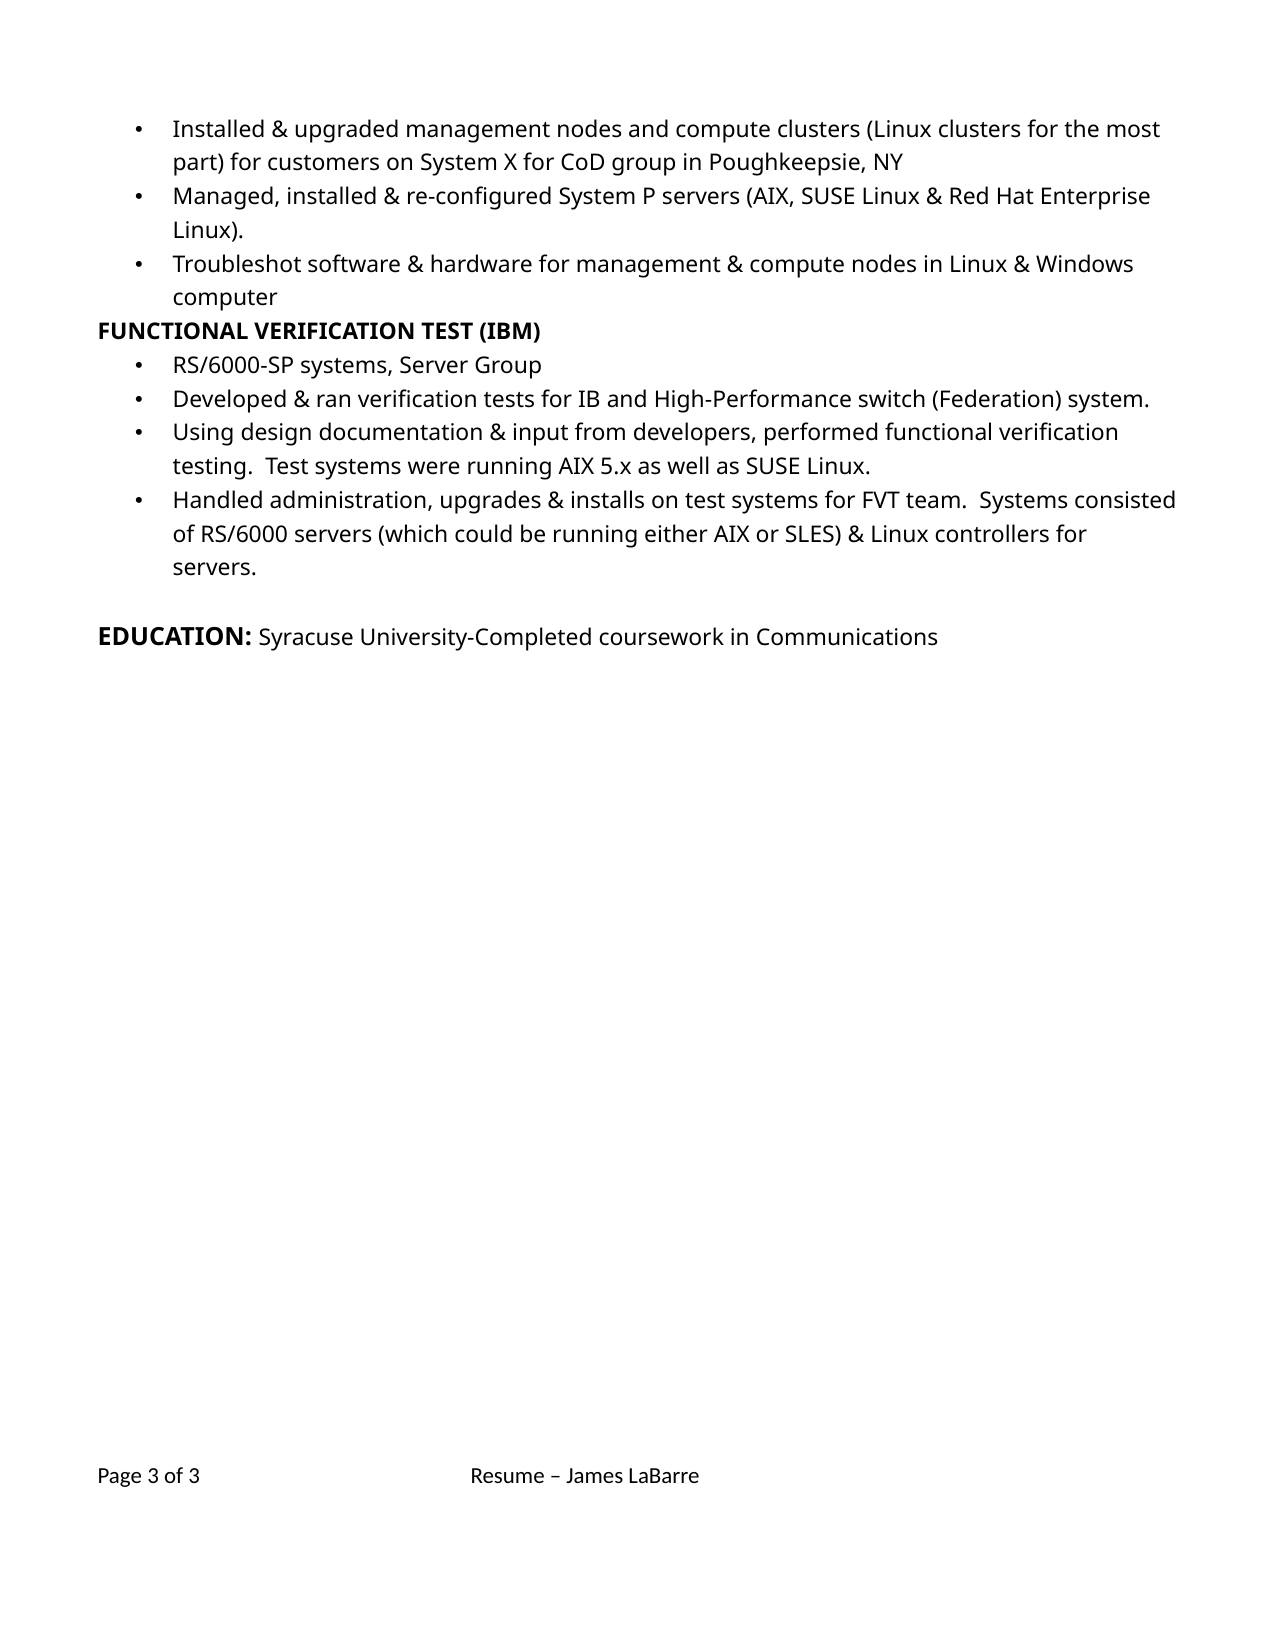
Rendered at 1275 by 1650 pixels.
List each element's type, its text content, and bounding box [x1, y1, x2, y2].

list Handled administration, upgrades & installs on test systems for FVT team. Systems consisted of RS/6000 servers (which could be running either AIX or SLES) & Linux controllers for servers. [135, 484, 1177, 582]
text EDUCATION: Syracuse University-Completed coursework in Communications [97, 619, 1177, 653]
list RS/6000-SP systems, Server Group [135, 349, 1177, 380]
list Managed, installed & re-configured System P servers (AIX, SUSE Linux & Red Hat Enterprise Linux). [135, 180, 1177, 245]
text FUNCTIONAL VERIFICATION TEST (IBM) [97, 315, 1177, 346]
list Troubleshot software & hardware for management & compute nodes in Linux & Windows computer [135, 247, 1177, 312]
list Installed & upgraded management nodes and compute clusters (Linux clusters for the most part) for customers on System X for CoD group in Poughkeepsie, NY [135, 112, 1177, 177]
list Developed & ran verification tests for IB and High-Performance switch (Federation) system. [135, 382, 1177, 414]
list Using design documentation & input from developers, performed functional verification testing. Test systems were running AIX 5.x as well as SUSE Linux. [135, 416, 1177, 481]
